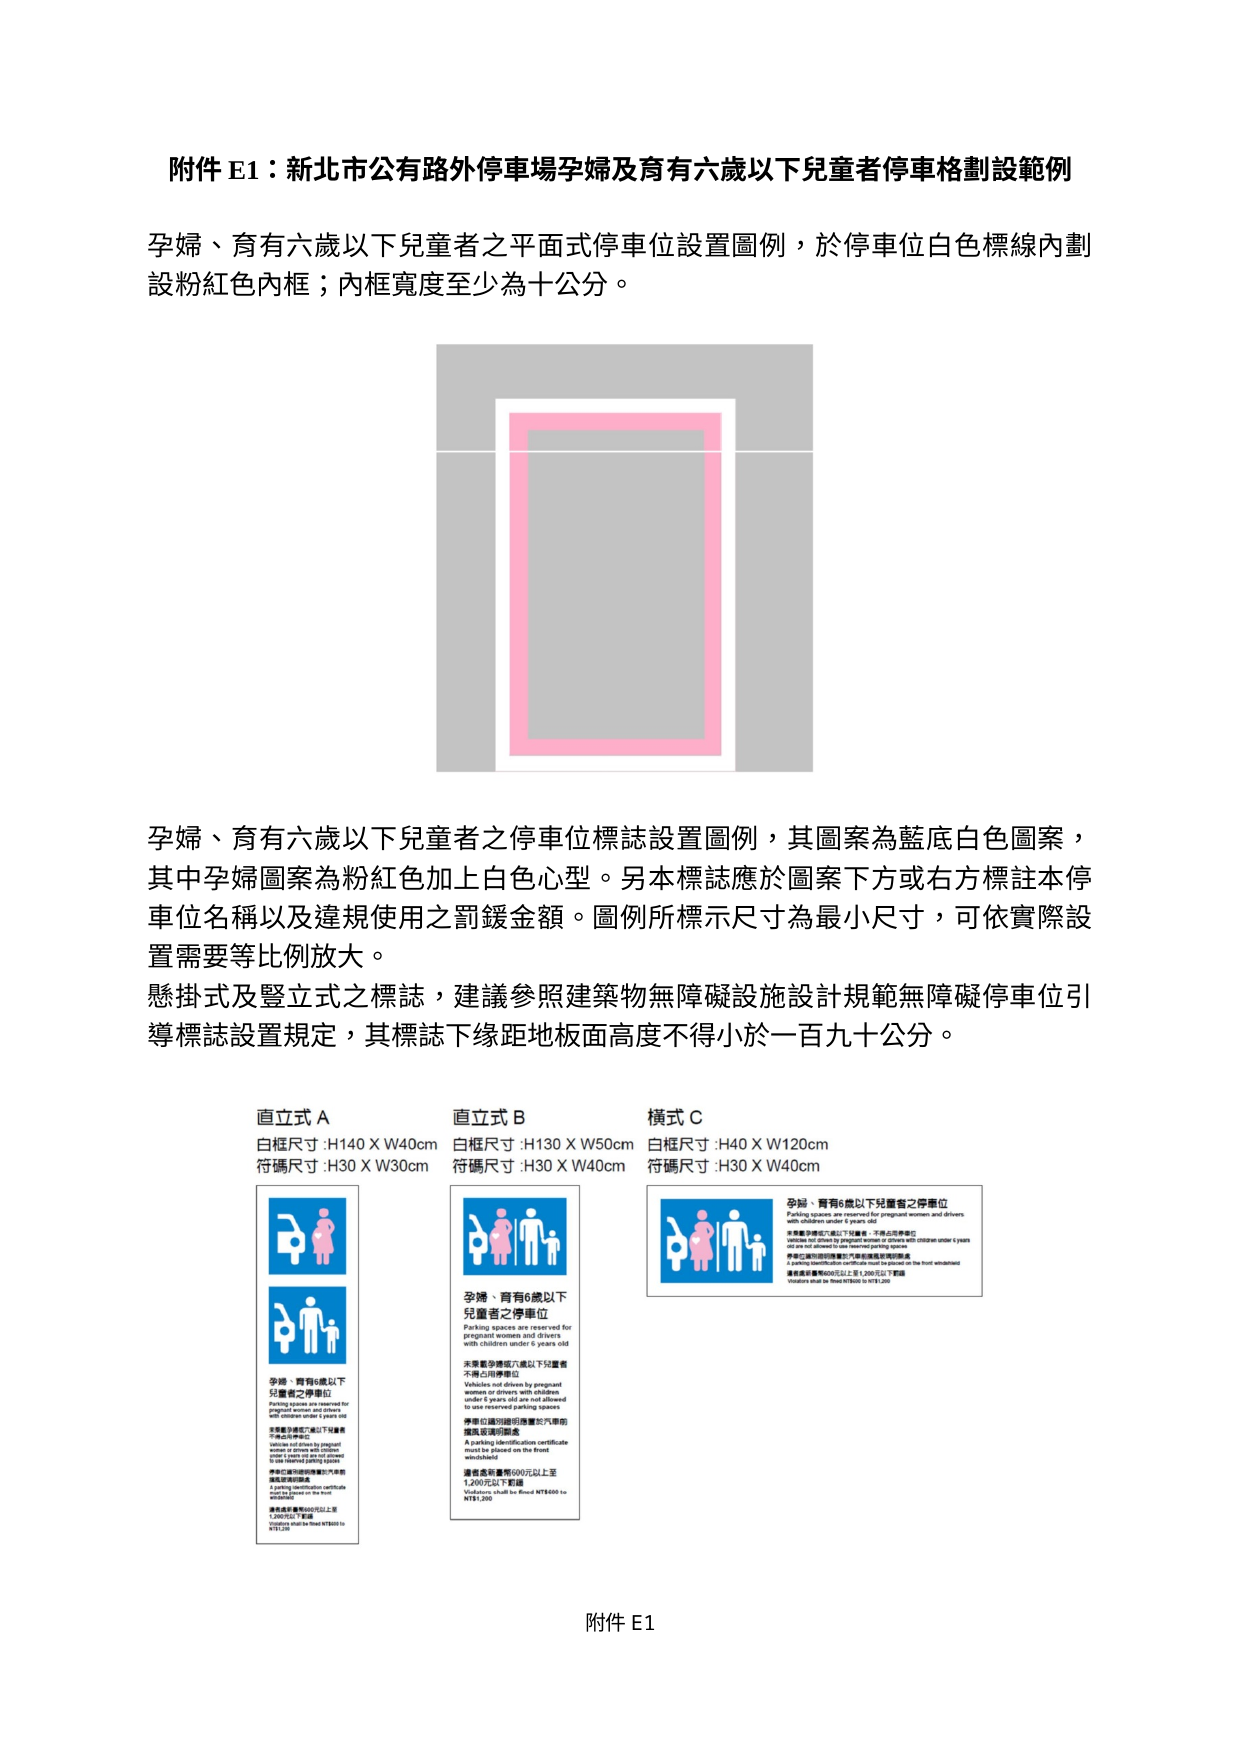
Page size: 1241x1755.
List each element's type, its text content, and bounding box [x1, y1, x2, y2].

text 孕婦、育有六歲以下兒童者之停車位標誌設置圖例，其圖案為藍底白色圖案，其中孕婦圖案為粉紅色加上白色心型。另本標誌應於圖案下方或右方標註本停車位名稱以及違規使用之罰鍰金額。圖例所標示尺寸為最小尺寸，可依實際設置需要等比例放大。 [148, 817, 1093, 974]
text 懸掛式及豎立式之標誌，建議參照建築物無障礙設施設計規範無障礙停車位引導標誌設置規定，其標誌下缘距地板面高度不得小於一百九十公分。 [148, 974, 1093, 1053]
text 孕婦、育有六歲以下兒童者之平面式停車位設置圖例，於停車位白色標線內劃設粉紅色內框；內框寬度至少為十公分。 [148, 224, 1093, 302]
text 附件E1：新北市公有路外停車場孕婦及育有六歲以下兒童者停車格劃設範例 [148, 148, 1093, 187]
